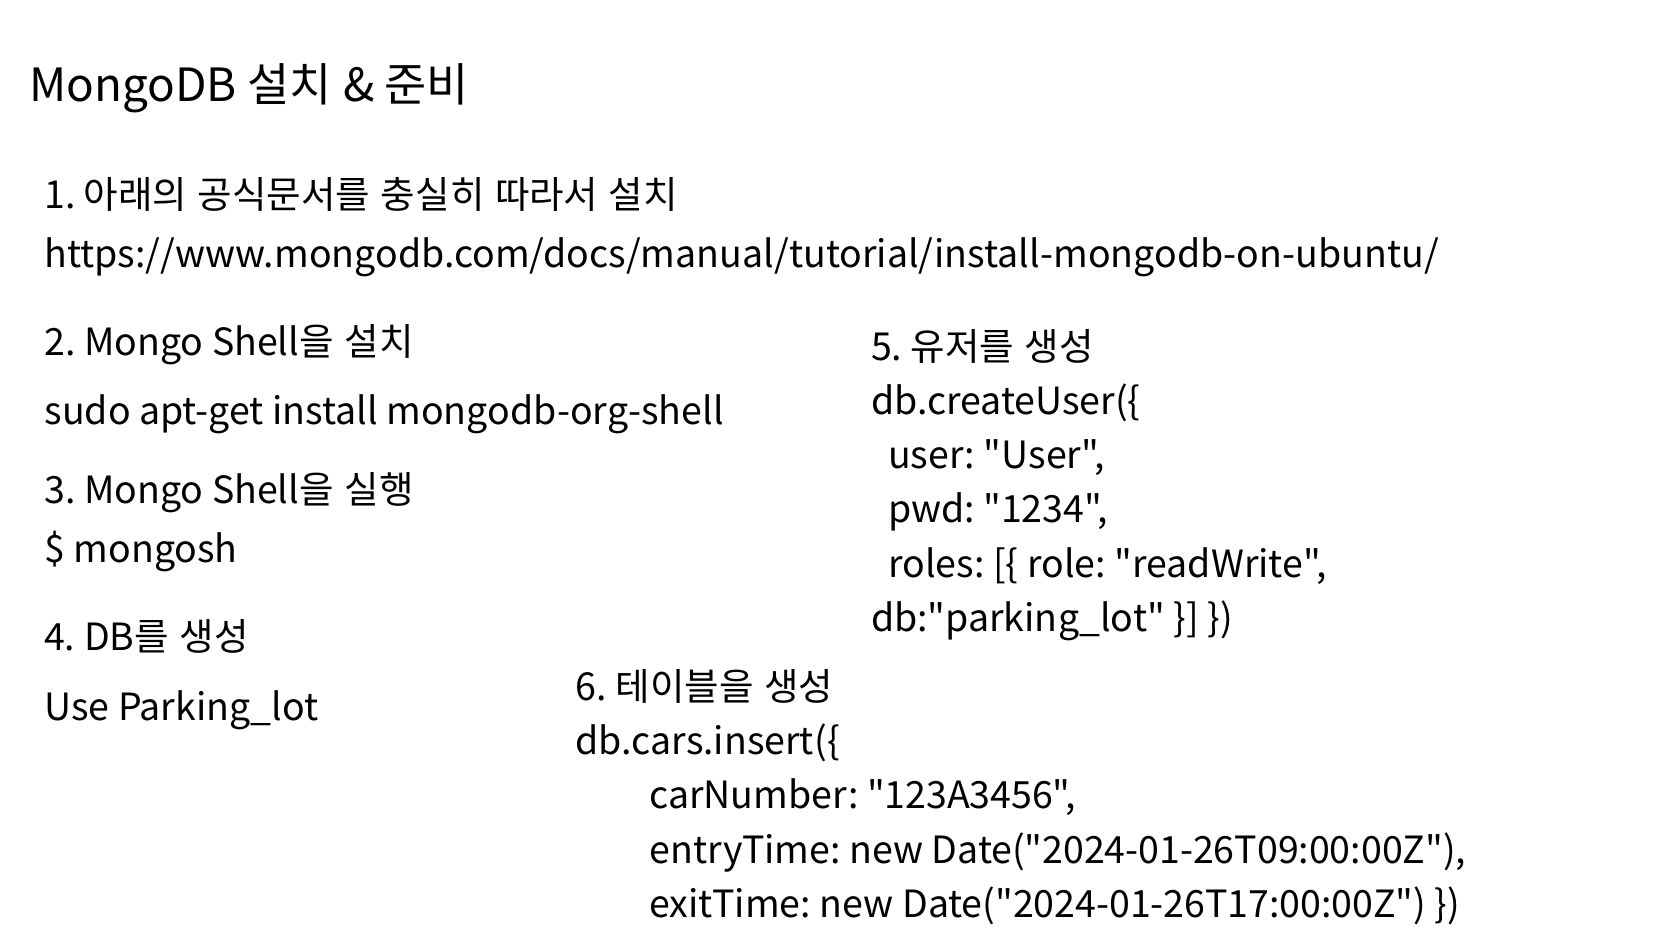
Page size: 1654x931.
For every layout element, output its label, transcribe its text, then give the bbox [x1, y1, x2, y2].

text_box Use Parking_lot [29, 669, 561, 739]
text_box 4. DB를 생성 [29, 599, 739, 669]
text_box 3. Mongo Shell을 실행 [29, 452, 739, 511]
text_box 6. 테이블을 생성 db.cars.insert({ carNumber: "123A3456", entryTime: new Date("2024-01-26T09:00:00Z"), exitTime: new Date("2024-01-26T17:00:00Z") }) [561, 649, 1654, 931]
text_box 2. Mongo Shell을 설치 [29, 304, 739, 374]
text_box sudo apt-get install mongodb-org-shell [29, 374, 739, 443]
text_box $ mongosh [29, 511, 739, 581]
text_box 1. 아래의 공식문서를 충실히 따라서 설치 [29, 157, 798, 282]
text_box 5. 유저를 생성 db.createUser({ user: "User", pwd: "1234", roles: [{ role: "readWrite", db:"parking_lot" }] }) [856, 309, 1619, 649]
text_box https://www.mongodb.com/docs/manual/tutorial/install-mongodb-on-ubuntu/ [29, 216, 1454, 286]
title MongoDB 설치 & 준비 [29, 40, 621, 123]
